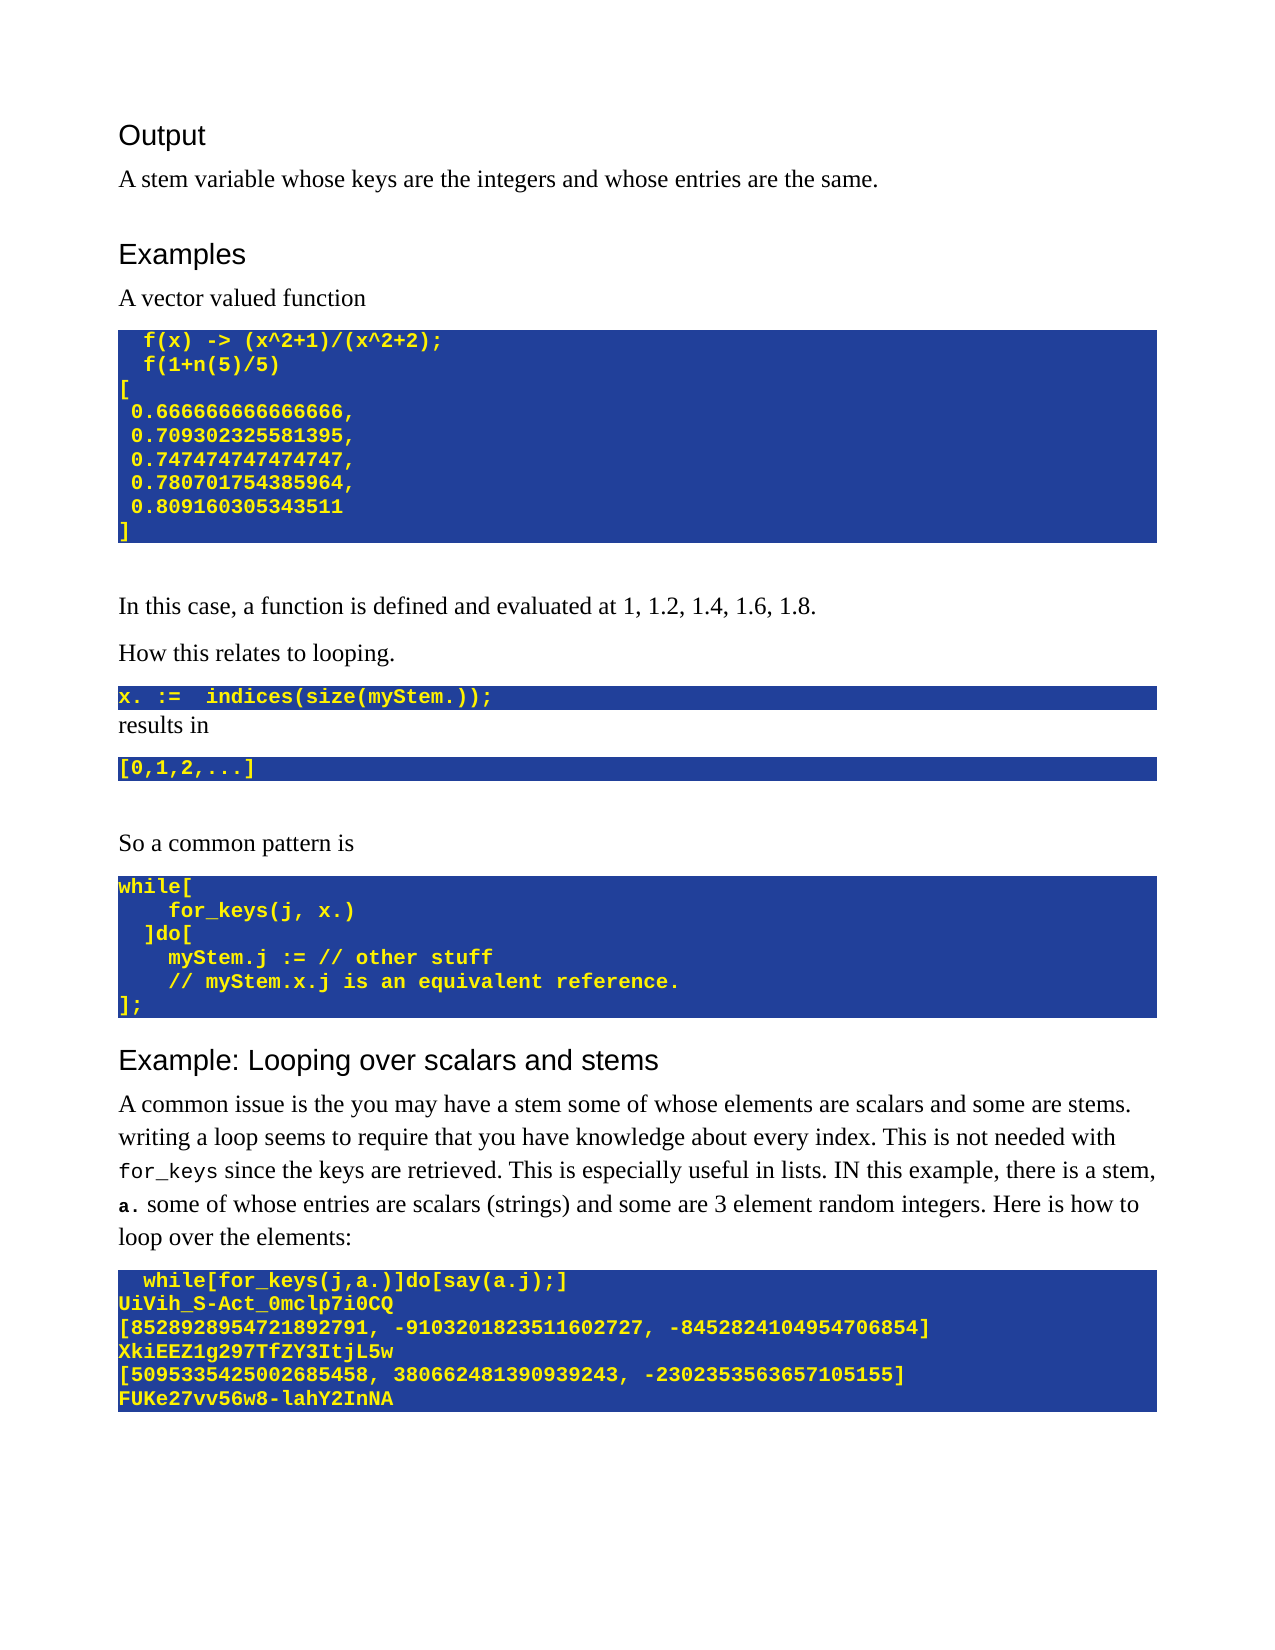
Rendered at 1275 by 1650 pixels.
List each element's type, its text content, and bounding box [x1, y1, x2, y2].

text UiVih_S-Act_0mclp7i0CQ [118, 1293, 1157, 1317]
text [5095335425002685458, 380662481390939243, -2302353563657105155] [118, 1364, 1157, 1388]
subtitle Example: Looping over scalars and stems [118, 1043, 1157, 1077]
text 0.780701754385964, [118, 472, 1157, 496]
text 0.709302325581395, [118, 425, 1157, 449]
text ] [118, 519, 1157, 543]
text XkiEEZ1g297TfZY3ItjL5w [118, 1341, 1157, 1364]
text [8528928954721892791, -9103201823511602727, -8452824104954706854] [118, 1317, 1157, 1341]
text results in [118, 710, 1157, 738]
subtitle Output [118, 118, 1157, 152]
text So a common pattern is [118, 828, 1157, 857]
text A stem variable whose keys are the integers and whose entries are the same. [118, 164, 1157, 193]
text for_keys(j, x.) [118, 900, 1157, 923]
text A vector valued function [118, 283, 1157, 312]
text // myStem.x.j is an equivalent reference. [118, 971, 1157, 994]
text while[for_keys(j,a.)]do[say(a.j);] [118, 1270, 1157, 1293]
subtitle Examples [118, 237, 1157, 270]
text ]do[ [118, 923, 1157, 947]
text 0.666666666666666, [118, 401, 1157, 425]
text 0.747474747474747, [118, 449, 1157, 472]
text myStem.j := // other stuff [118, 947, 1157, 971]
text while[ [118, 876, 1157, 900]
text [0,1,2,...] [118, 757, 1157, 781]
text 0.809160305343511 [118, 496, 1157, 519]
text FUKe27vv56w8-lahY2InNA [118, 1388, 1157, 1412]
text ]; [118, 994, 1157, 1018]
text In this case, a function is defined and evaluated at 1, 1.2, 1.4, 1.6, 1.8. [118, 591, 1157, 619]
text A common issue is the you may have a stem some of whose elements are scalars and some are stems. writing a loop seems to require that you have knowledge about every index. This is not needed with for_keys since the keys are retrieved. This is especially useful in lists. IN this example, there is a stem, a. some of whose entries are scalars (strings) and some are 3 element random integers. Here is how to loop over the elements: [118, 1089, 1157, 1251]
text [ [118, 378, 1157, 401]
text f(1+n(5)/5) [118, 354, 1157, 378]
text x. := indices(size(myStem.)); [118, 686, 1157, 710]
text How this relates to looping. [118, 638, 1157, 667]
text f(x) -> (x^2+1)/(x^2+2); [118, 330, 1157, 354]
